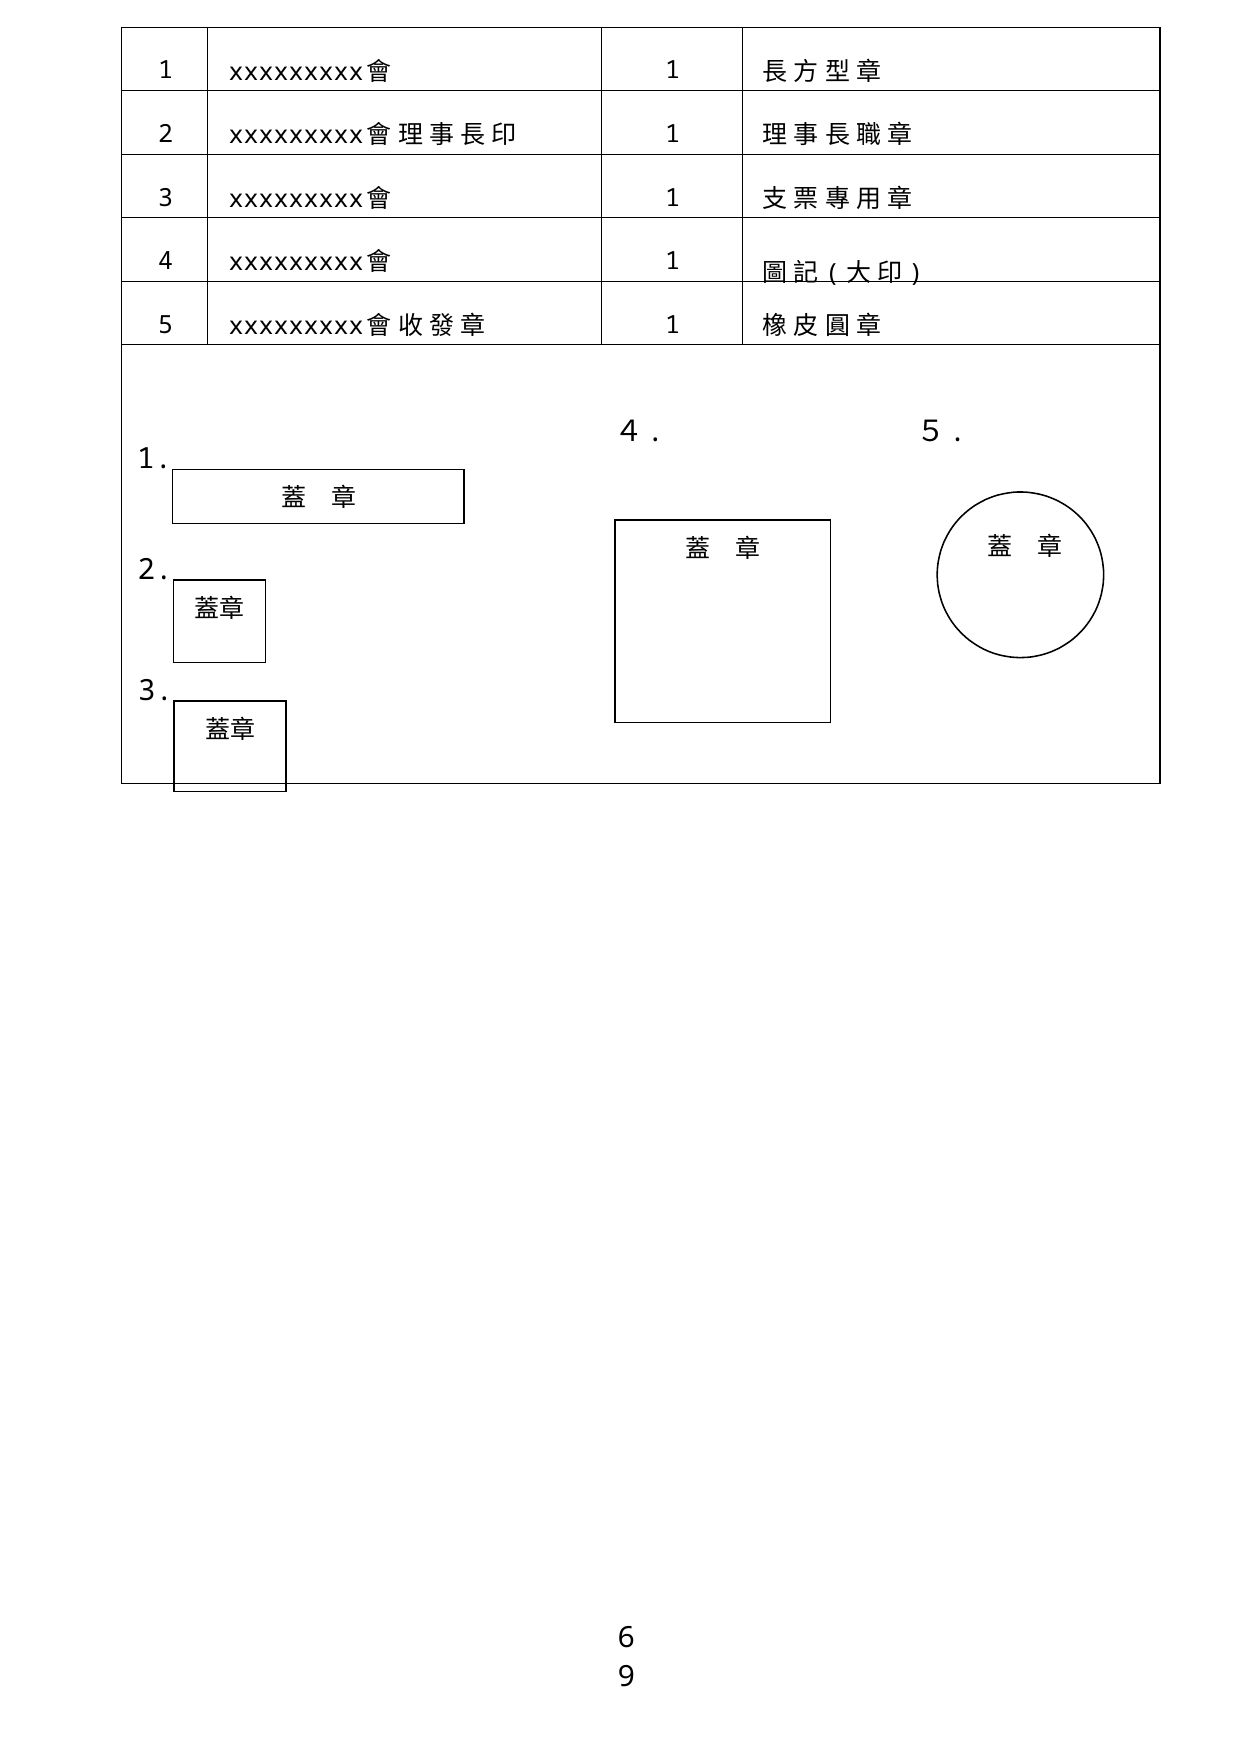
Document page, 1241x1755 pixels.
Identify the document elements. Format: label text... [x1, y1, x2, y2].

table_cell xxxxxxxxx會 [208, 28, 601, 90]
table_cell xxxxxxxxx會 [208, 155, 601, 217]
table_cell 2 [122, 91, 207, 154]
table_cell 1 [602, 282, 742, 344]
table_cell 4 [122, 218, 207, 281]
table_cell xxxxxxxxx會 [208, 218, 601, 281]
table_cell 1 [602, 28, 742, 90]
table_cell 1 [602, 218, 742, 281]
table_cell 5 [122, 282, 207, 344]
table_cell 3 [122, 155, 207, 217]
table_cell 1 [602, 91, 742, 154]
table_cell 支票專用章 [743, 155, 1159, 217]
table_cell 1 [122, 28, 207, 90]
table_cell xxxxxxxxx會收發章 [208, 282, 601, 344]
table_cell ５. [900, 345, 1159, 783]
table_cell 理事長職章 [743, 91, 1159, 154]
table_cell 1 [602, 155, 742, 217]
table_cell 橡皮圓章 [743, 282, 1159, 344]
table_cell xxxxxxxxx會理事長印 [208, 91, 601, 154]
table_cell 圖記(大印) [743, 218, 1159, 281]
table_cell 1. 2. 3. [122, 345, 602, 783]
table_cell ４. [602, 345, 899, 783]
table_cell 長方型章 [743, 28, 1159, 90]
